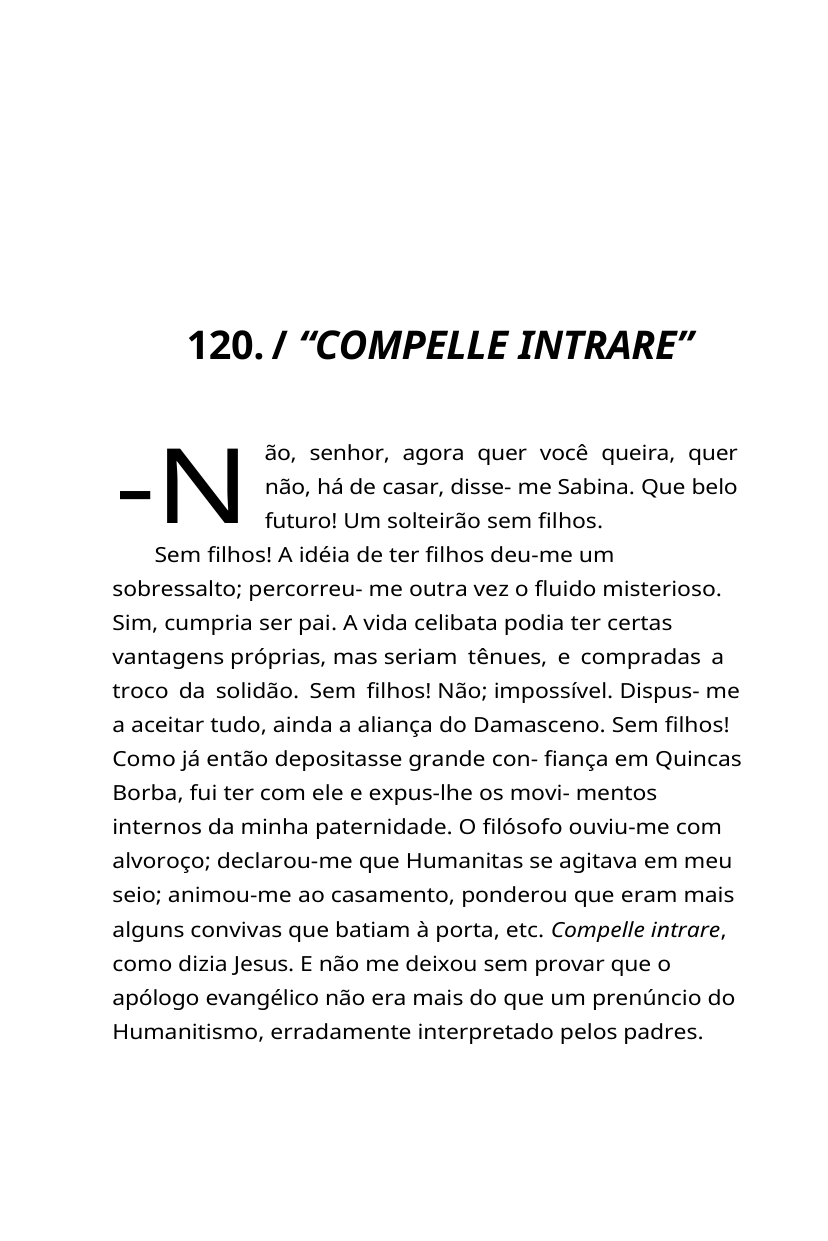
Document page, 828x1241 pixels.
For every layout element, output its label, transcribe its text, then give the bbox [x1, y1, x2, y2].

text ão, senhor, agora quer você queira, quer não, há de casar, disse- me Sabina. Que belo futuro! Um solteirão sem filhos. [264, 438, 738, 534]
text Sem filhos! A idéia de ter filhos deu-me um sobressalto; percorreu- me outra vez o fluido misterioso. Sim, cumpria ser pai. A vida celibata podia ter certas vantagens próprias, mas seriam tênues, e compradas a troco da solidão. Sem filhos! Não; impossível. Dispus- me a aceitar tudo, ainda a aliança do Damasceno. Sem filhos! Como já então depositasse grande con- fiança em Quincas Borba, fui ter com ele e expus-lhe os movi- mentos internos da minha paternidade. O filósofo ouviu-me com alvoroço; declarou-me que Humanitas se agitava em meu seio; animou-me ao casamento, ponderou que eram mais alguns convivas que batiam à porta, etc. Compelle intrare, como dizia Jesus. E não me deixou sem provar que o apólogo evangélico não era mais do que um prenúncio do Humanitismo, erradamente interpretado pelos padres. [112, 540, 745, 1045]
text -N [115, 420, 264, 549]
subtitle / “COMPELLE INTRARE” [186, 317, 787, 371]
